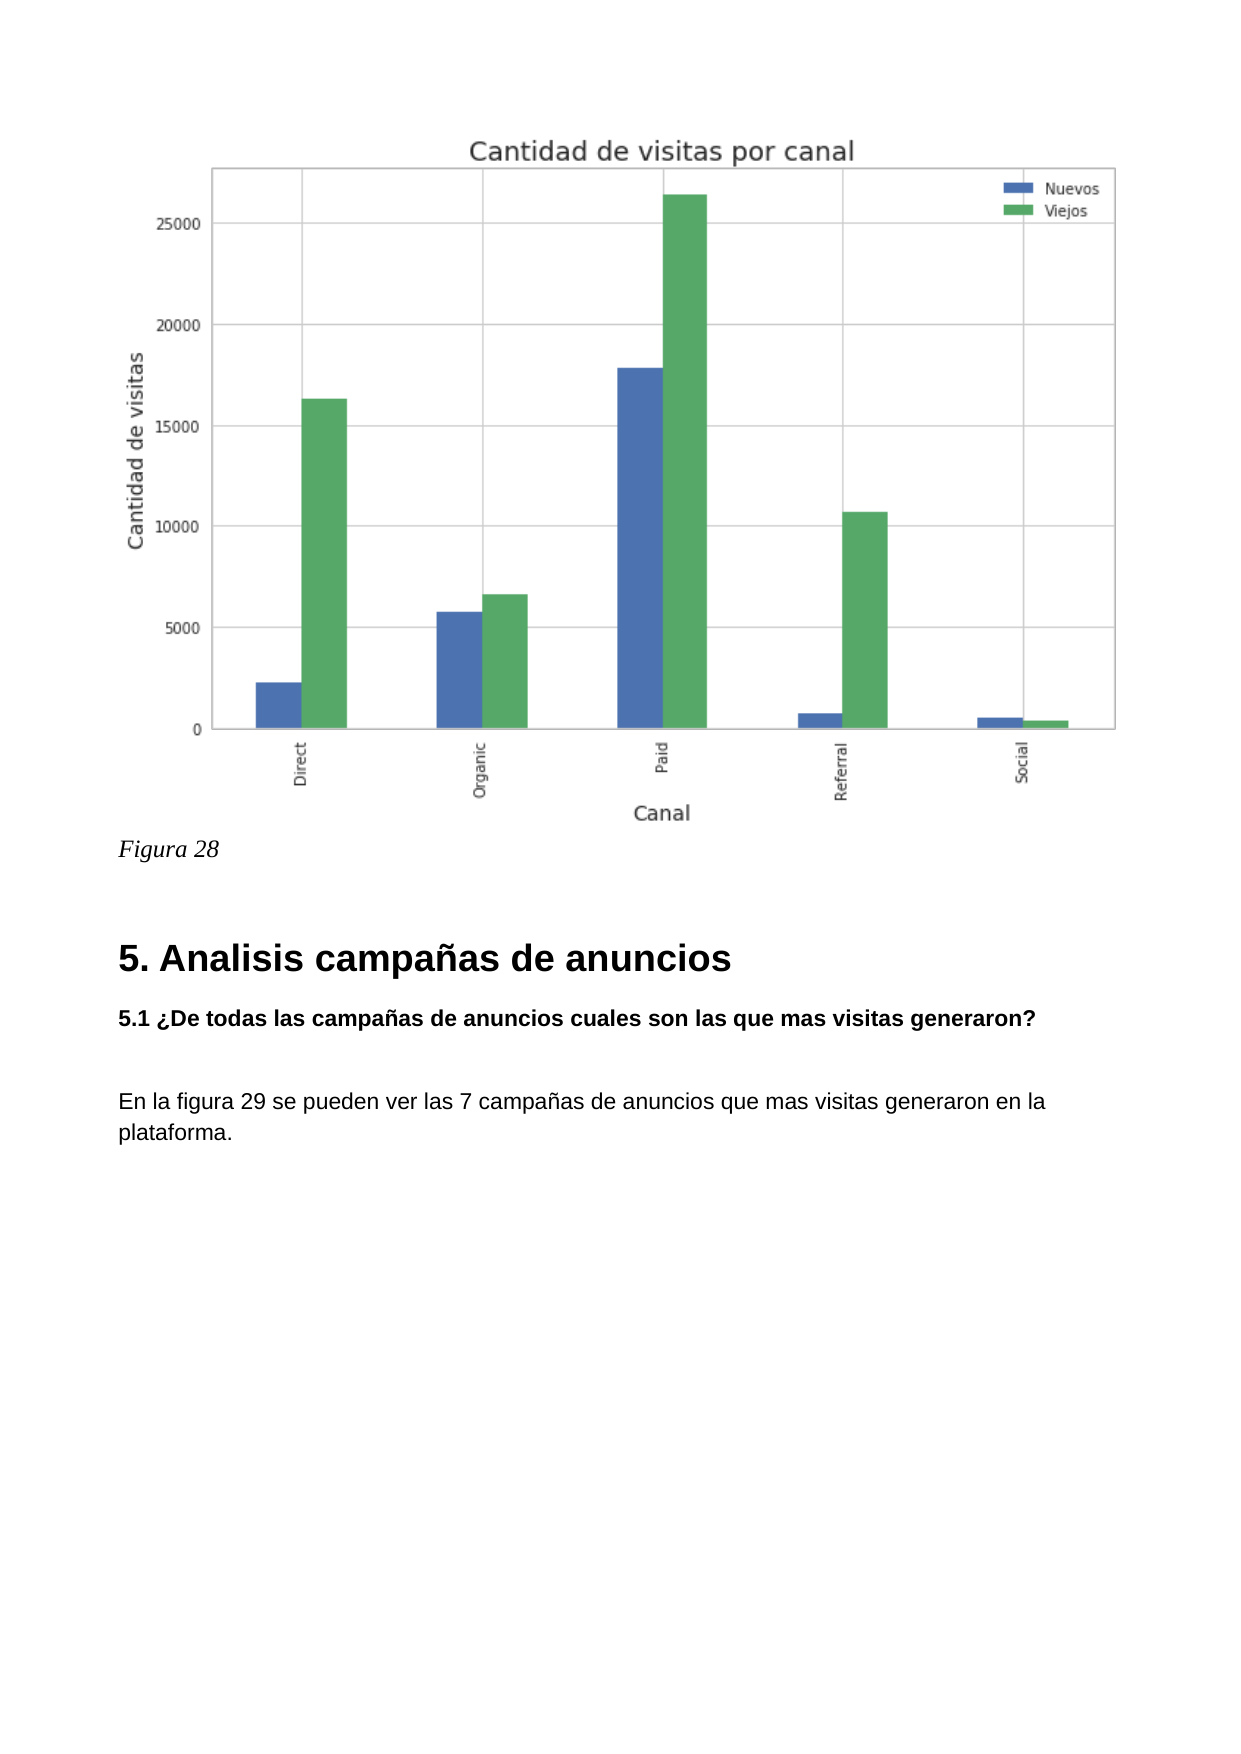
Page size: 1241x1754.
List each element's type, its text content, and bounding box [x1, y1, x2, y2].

text Figura 28 [118, 834, 1122, 862]
subtitle 5.1 ¿De todas las campañas de anuncios cuales son las que mas visitas generaron? [118, 1005, 1122, 1031]
picture [118, 130, 1123, 834]
subtitle 5. Analisis campañas de anuncios [118, 936, 1122, 980]
text En la figura 29 se pueden ver las 7 campañas de anuncios que mas visitas generaron en la plataforma. [118, 1088, 1122, 1145]
